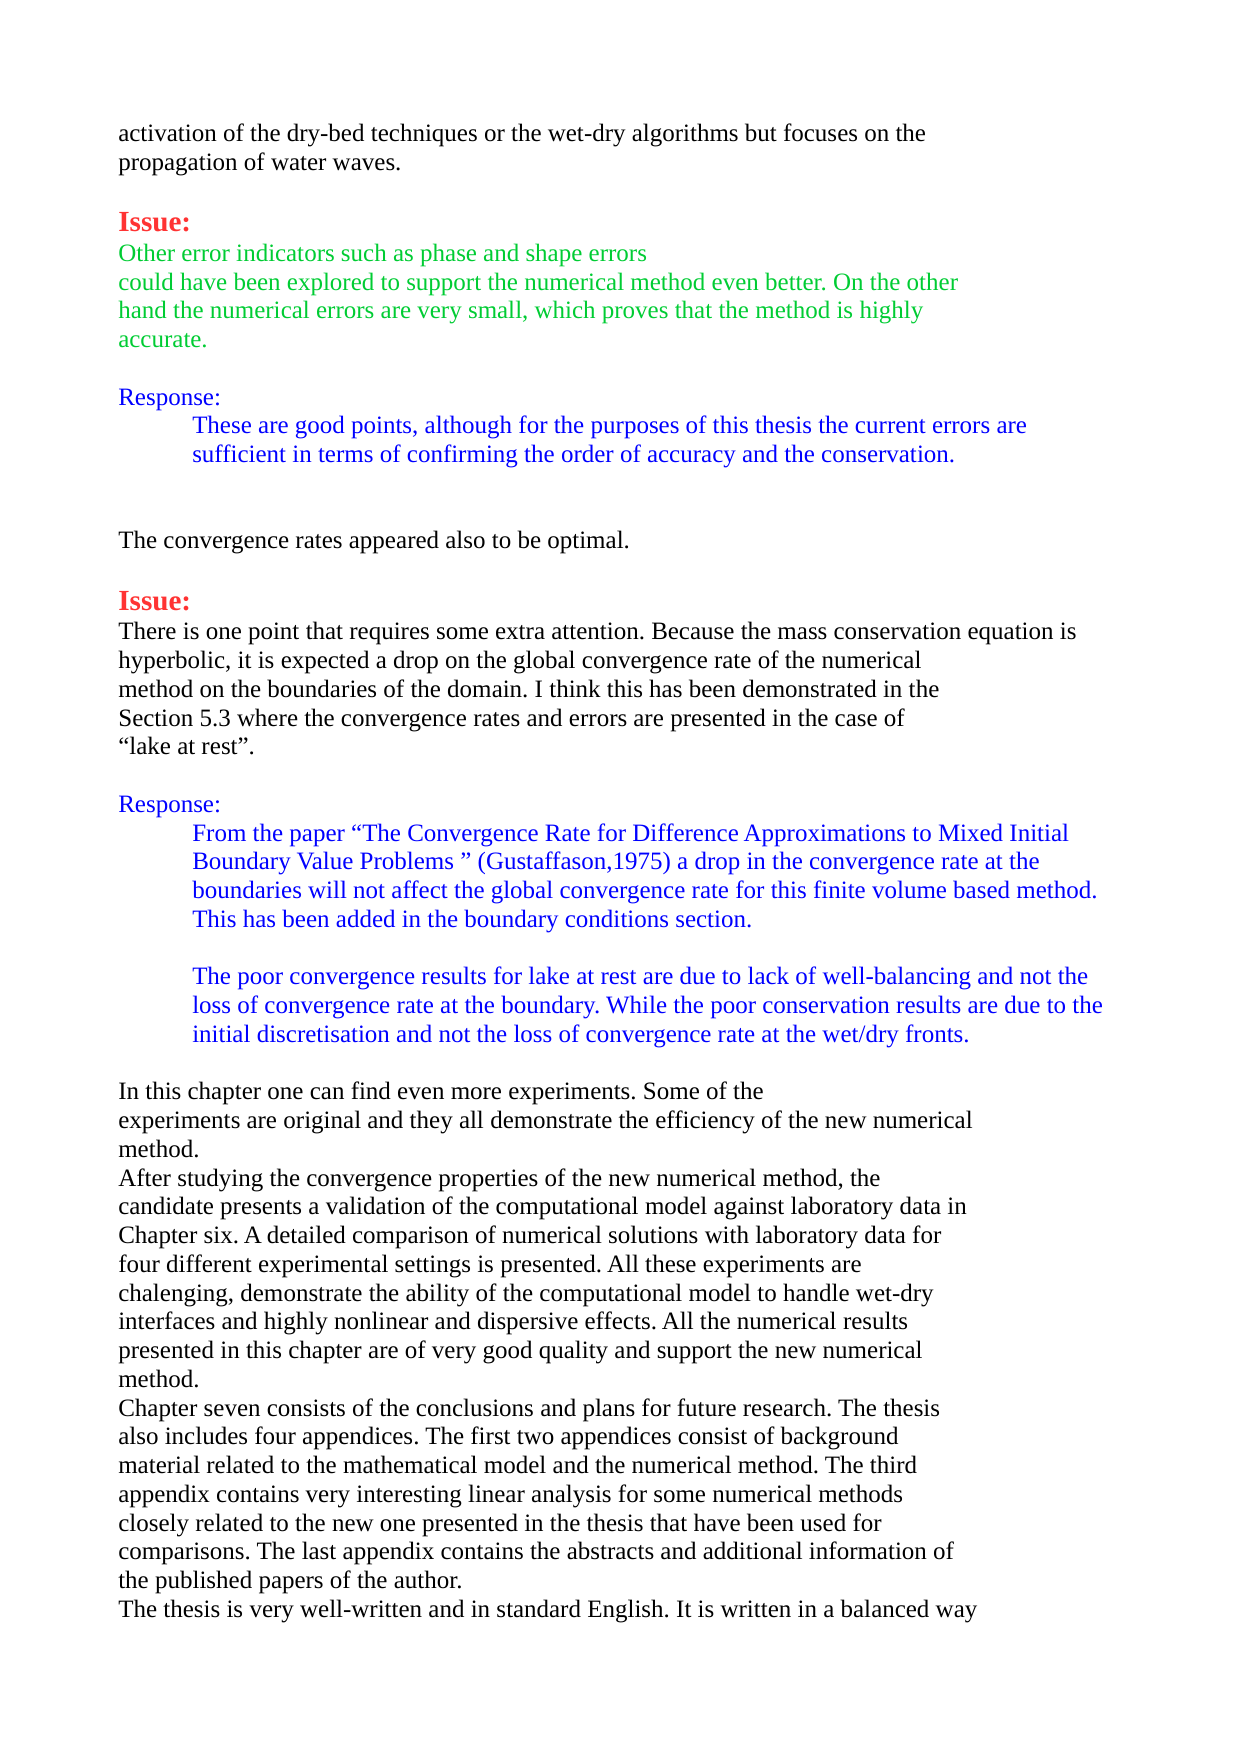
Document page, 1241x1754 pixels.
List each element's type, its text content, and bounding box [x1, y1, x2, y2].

text interfaces and highly nonlinear and dispersive effects. All the numerical results [118, 1306, 1122, 1335]
text The convergence rates appeared also to be optimal. [118, 525, 1122, 554]
text Response: [118, 789, 1122, 818]
text method. [118, 1134, 1122, 1163]
text Chapter six. A detailed comparison of numerical solutions with laboratory data for [118, 1220, 1122, 1249]
text There is one point that requires some extra attention. Because the mass conservation equation is [118, 616, 1122, 645]
text candidate presents a validation of the computational model against laboratory data in [118, 1191, 1122, 1220]
text experiments are original and they all demonstrate the efficiency of the new numerical [118, 1105, 1122, 1134]
text Response: [118, 382, 1122, 410]
text could have been explored to support the numerical method even better. On the other [118, 267, 1122, 295]
text comparisons. The last appendix contains the abstracts and additional information of [118, 1536, 1122, 1565]
text method. [118, 1364, 1122, 1393]
text hand the numerical errors are very small, which proves that the method is highly [118, 295, 1122, 324]
text the published papers of the author. [118, 1565, 1122, 1594]
text appendix contains very interesting linear analysis for some numerical methods [118, 1479, 1122, 1508]
text also includes four appendices. The first two appendices consist of background [118, 1421, 1122, 1450]
text Chapter seven consists of the conclusions and plans for future research. The thesis [118, 1393, 1122, 1421]
text propagation of water waves. [118, 147, 1122, 176]
text accurate. [118, 324, 1122, 353]
text “lake at rest”. [118, 731, 1122, 760]
text activation of the dry-bed techniques or the wet-dry algorithms but focuses on the [118, 118, 1122, 147]
text In this chapter one can find even more experiments. Some of the [118, 1076, 1122, 1105]
text Issue: [118, 583, 1122, 616]
text Issue: [118, 204, 1122, 238]
text Section 5.3 where the convergence rates and errors are presented in the case of [118, 703, 1122, 731]
text material related to the mathematical model and the numerical method. The third [118, 1450, 1122, 1479]
text presented in this chapter are of very good quality and support the new numerical [118, 1335, 1122, 1364]
text The thesis is very well-written and in standard English. It is written in a balanced way [118, 1594, 1122, 1623]
text method on the boundaries of the domain. I think this has been demonstrated in the [118, 674, 1122, 703]
text These are good points, although for the purposes of this thesis the current errors are sufficient in terms of confirming the order of accuracy and the conservation. [192, 410, 1122, 468]
text hyperbolic, it is expected a drop on the global convergence rate of the numerical [118, 645, 1122, 674]
text four different experimental settings is presented. All these experiments are [118, 1249, 1122, 1278]
text chalenging, demonstrate the ability of the computational model to handle wet-dry [118, 1278, 1122, 1306]
text closely related to the new one presented in the thesis that have been used for [118, 1508, 1122, 1536]
text After studying the convergence properties of the new numerical method, the [118, 1163, 1122, 1191]
text The poor convergence results for lake at rest are due to lack of well-balancing and not the loss of convergence rate at the boundary. While the poor conservation results are due to the initial discretisation and not the loss of convergence rate at the wet/dry fronts. [192, 961, 1122, 1048]
text From the paper “The Convergence Rate for Difference Approximations to Mixed Initial Boundary Value Problems ” (Gustaffason,1975) a drop in the convergence rate at the boundaries will not affect the global convergence rate for this finite volume based method. This has been added in the boundary conditions section. [192, 818, 1122, 933]
text Other error indicators such as phase and shape errors [118, 238, 1122, 267]
